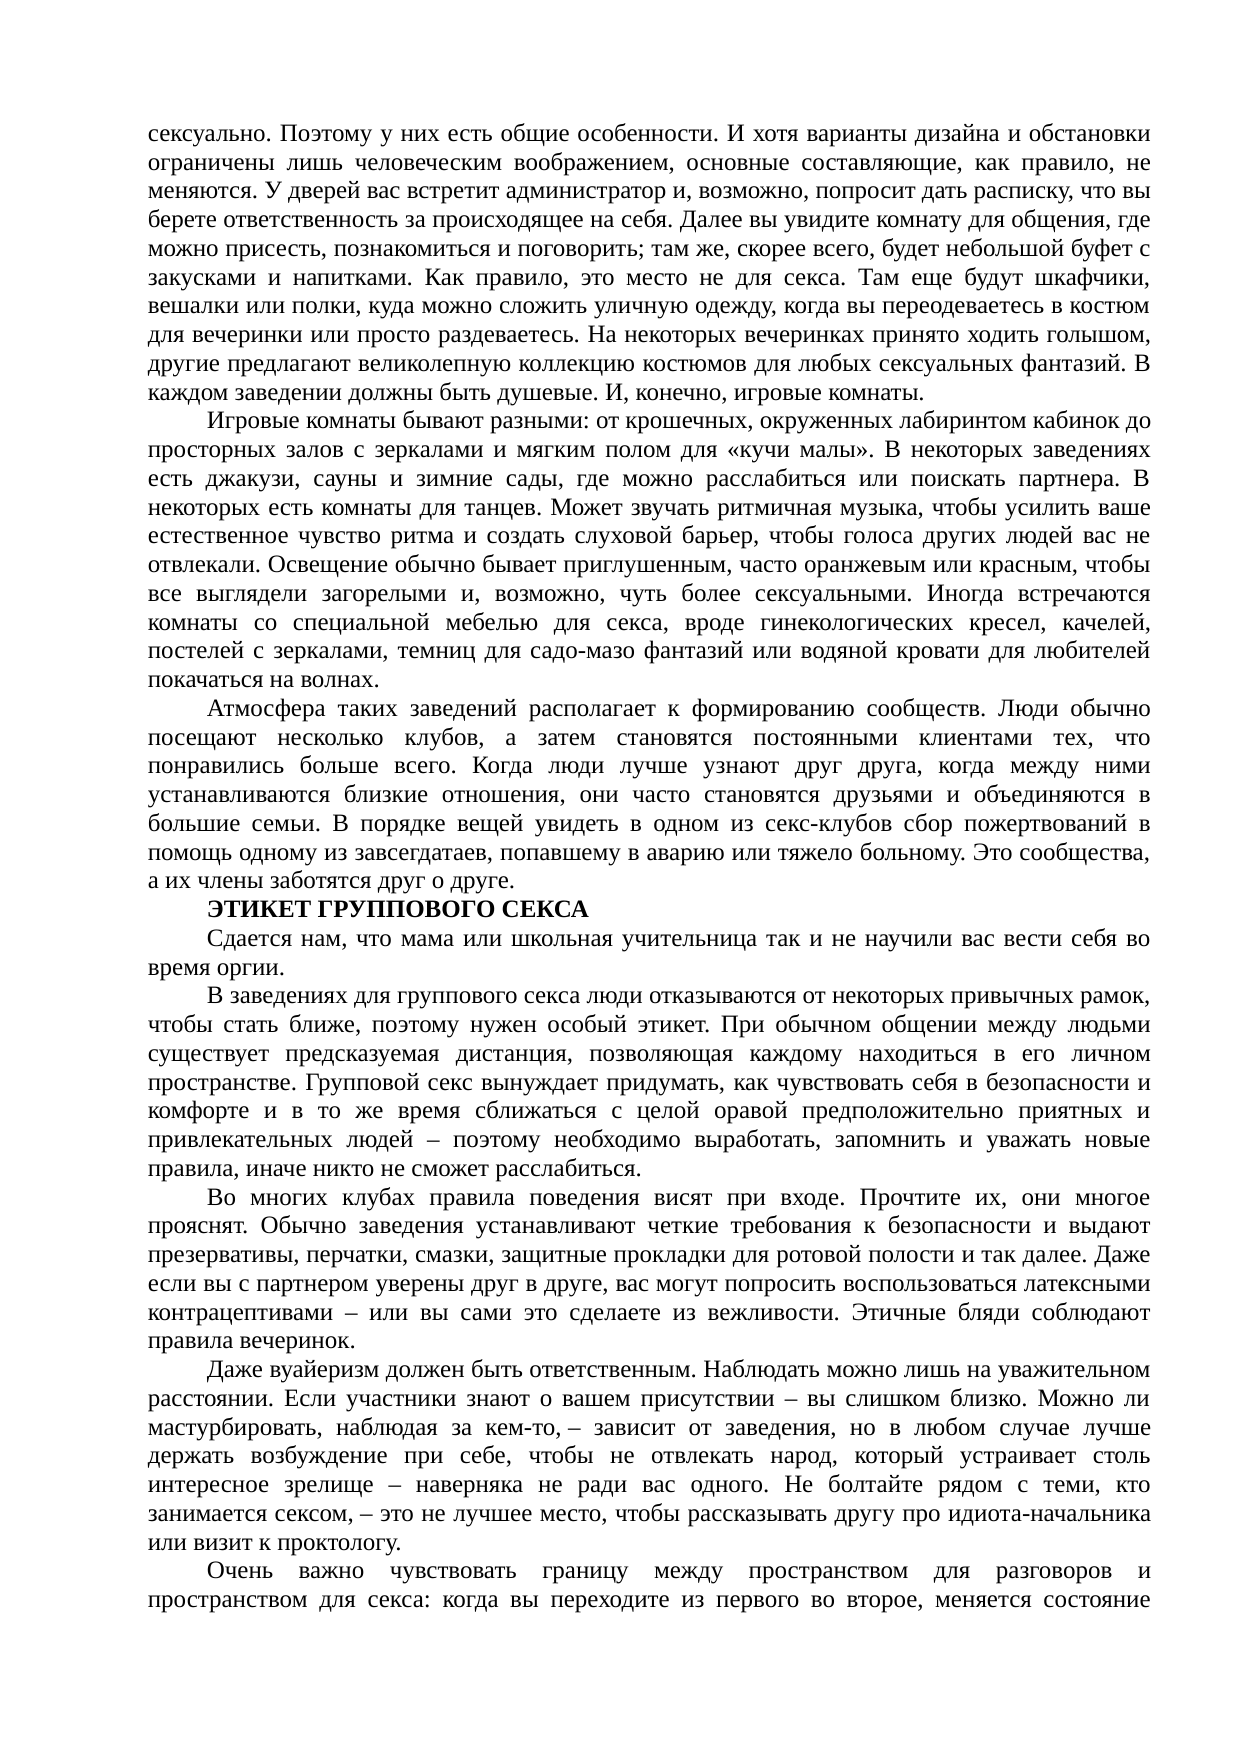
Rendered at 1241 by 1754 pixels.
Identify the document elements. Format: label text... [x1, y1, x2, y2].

text Во многих клубах правила поведения висят при входе. Прочтите их, они многое прояснят. Обычно заведения устанавливают четкие требования к безопасности и выдают презервативы, перчатки, смазки, защитные прокладки для ротовой полости и так далее. Даже если вы с партнером уверены друг в друге, вас могут попросить воспользоваться латексными контрацептивами – или вы сами это сделаете из вежливости. Этичные бляди соблюдают правила вечеринок. [148, 1182, 1152, 1354]
text В заведениях для группового секса люди отказываются от некоторых привычных рамок, чтобы стать ближе, поэтому нужен особый этикет. При обычном общении между людьми существует предсказуемая дистанция, позволяющая каждому находиться в его личном пространстве. Групповой секс вынуждает придумать, как чувствовать себя в безопасности и комфорте и в то же время сближаться с целой оравой предположительно приятных и привлекательных людей – поэтому необходимо выработать, запомнить и уважать новые правила, иначе никто не сможет расслабиться. [148, 981, 1152, 1182]
text Атмосфера таких заведений располагает к формированию сообществ. Люди обычно посещают несколько клубов, а затем становятся постоянными клиентами тех, что понравились больше всего. Когда люди лучше узнают друг друга, когда между ними устанавливаются близкие отношения, они часто становятся друзьями и объединяются в большие семьи. В порядке вещей увидеть в одном из секс-клубов сбор пожертвований в помощь одному из завсегдатаев, попавшему в аварию или тяжело больному. Это сообщества, а их члены заботятся друг о друге. [148, 693, 1152, 894]
text сексуально. Поэтому у них есть общие особенности. И хотя варианты дизайна и обстановки ограничены лишь человеческим воображением, основные составляющие, как правило, не меняются. У дверей вас встретит администратор и, возможно, попросит дать расписку, что вы берете ответственность за происходящее на себя. Далее вы увидите комнату для общения, где можно присесть, познакомиться и поговорить; там же, скорее всего, будет небольшой буфет с закусками и напитками. Как правило, это место не для секса. Там еще будут шкафчики, вешалки или полки, куда можно сложить уличную одежду, когда вы переодеваетесь в костюм для вечеринки или просто раздеваетесь. На некоторых вечеринках принято ходить голышом, другие предлагают великолепную коллекцию костюмов для любых сексуальных фантазий. В каждом заведении должны быть душевые. И, конечно, игровые комнаты. [148, 118, 1152, 406]
text Очень важно чувствовать границу между пространством для разговоров и пространством для секса: когда вы переходите из первого во второе, меняется состояние [148, 1556, 1152, 1613]
text ЭТИКЕТ ГРУППОВОГО СЕКСА [148, 894, 1152, 923]
text Сдается нам, что мама или школьная учительница так и не научили вас вести себя во время оргии. [148, 923, 1152, 981]
text Даже вуайеризм должен быть ответственным. Наблюдать можно лишь на уважительном расстоянии. Если участники знают о вашем присутствии – вы слишком близко. Можно ли мастурбировать, наблюдая за кем-то, – зависит от заведения, но в любом случае лучше держать возбуждение при себе, чтобы не отвлекать народ, который устраивает столь интересное зрелище – наверняка не ради вас одного. Не болтайте рядом с теми, кто занимается сексом, – это не лучшее место, чтобы рассказывать другу про идиота-начальника или визит к проктологу. [148, 1354, 1152, 1556]
text Игровые комнаты бывают разными: от крошечных, окруженных лабиринтом кабинок до просторных залов с зеркалами и мягким полом для «кучи малы». В некоторых заведениях есть джакузи, сауны и зимние сады, где можно расслабиться или поискать партнера. В некоторых есть комнаты для танцев. Может звучать ритмичная музыка, чтобы усилить ваше естественное чувство ритма и создать слуховой барьер, чтобы голоса других людей вас не отвлекали. Освещение обычно бывает приглушенным, часто оранжевым или красным, чтобы все выглядели загорелыми и, возможно, чуть более сексуальными. Иногда встречаются комнаты со специальной мебелью для секса, вроде гинекологических кресел, качелей, постелей с зеркалами, темниц для садо-мазо фантазий или водяной кровати для любителей покачаться на волнах. [148, 406, 1152, 693]
